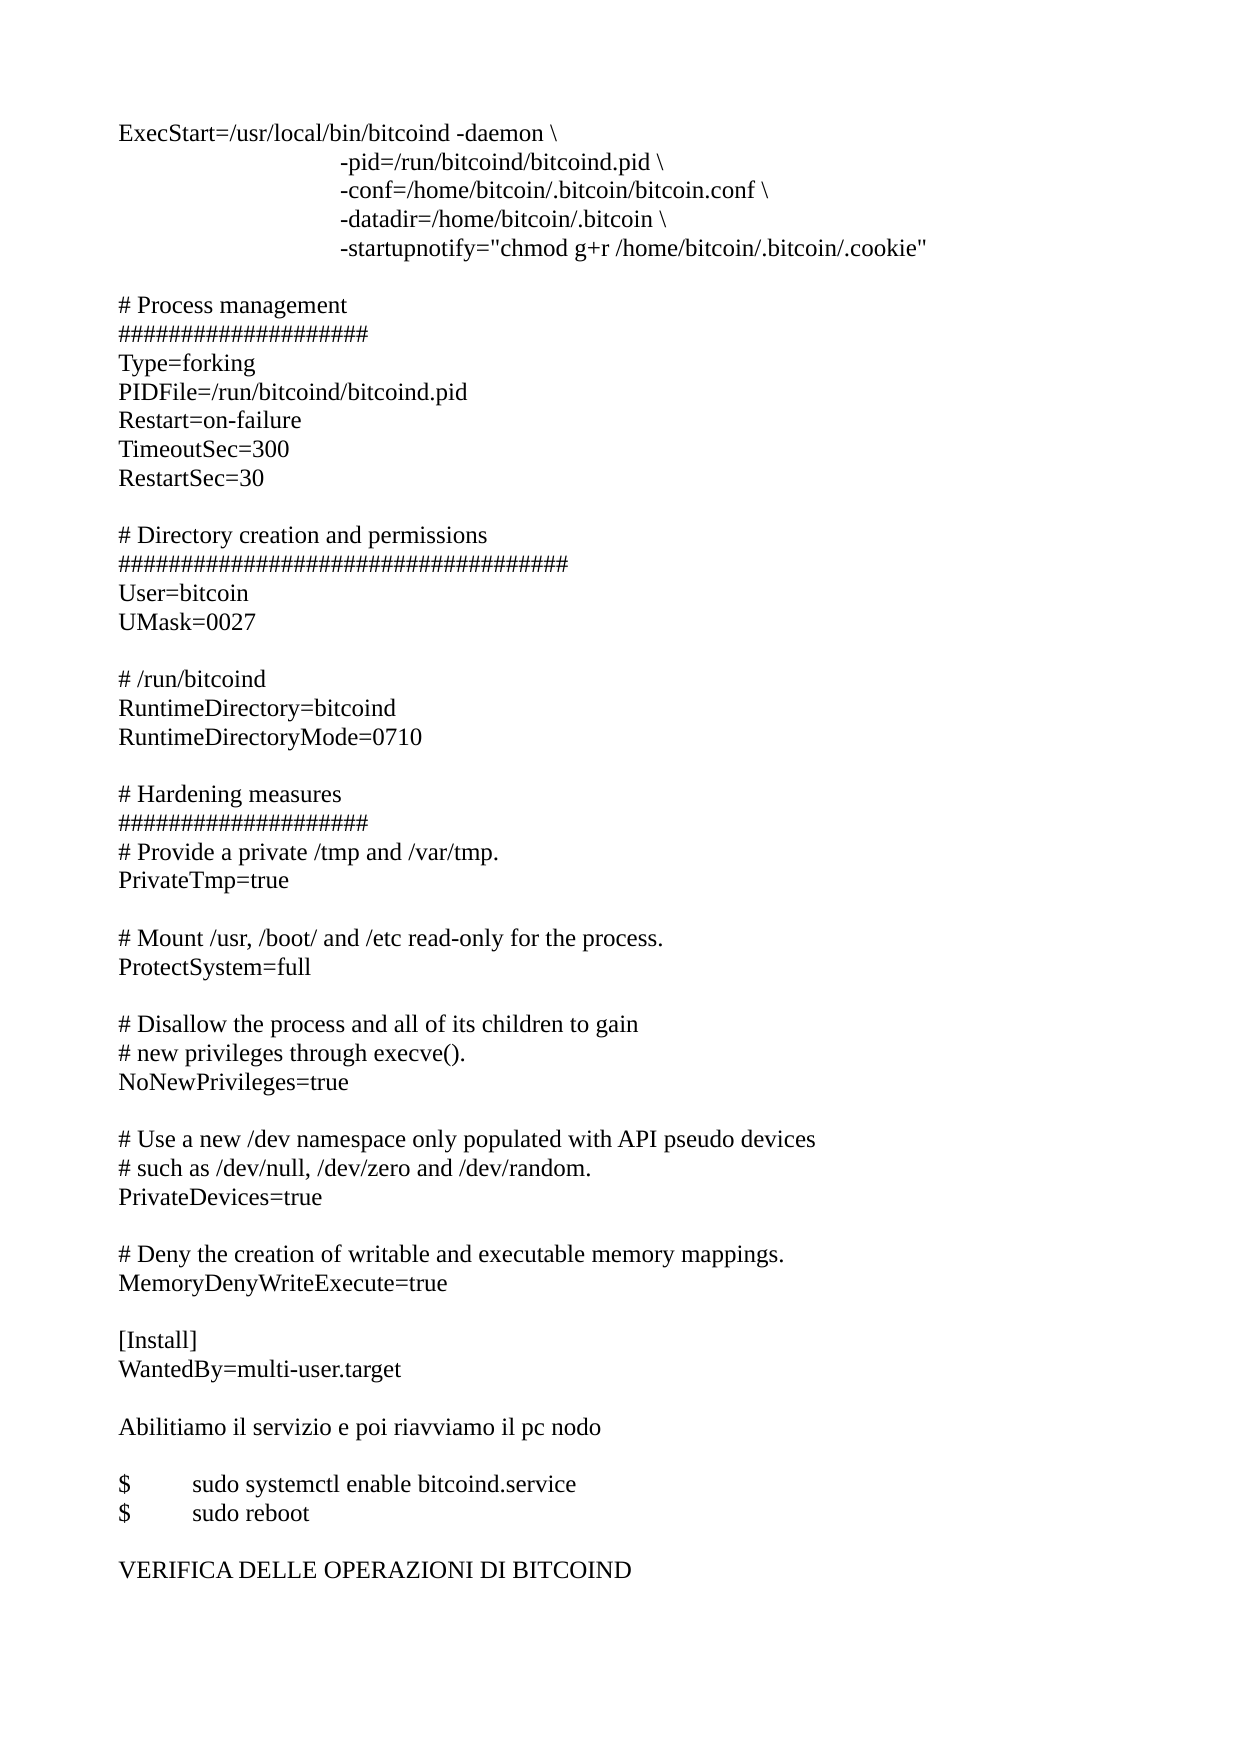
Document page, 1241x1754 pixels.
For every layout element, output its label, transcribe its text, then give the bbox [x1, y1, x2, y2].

text ProtectSystem=full [118, 952, 1122, 981]
text Type=forking [118, 348, 1122, 377]
text Restart=on-failure [118, 406, 1122, 434]
text MemoryDenyWriteExecute=true [118, 1268, 1122, 1297]
text #################### [118, 319, 1122, 348]
text # new privileges through execve(). [118, 1038, 1122, 1067]
text #################### [118, 808, 1122, 837]
text PrivateDevices=true [118, 1182, 1122, 1211]
text UMask=0027 [118, 607, 1122, 636]
text -datadir=/home/bitcoin/.bitcoin \ [118, 204, 1122, 233]
text # Process management [118, 291, 1122, 319]
text # Mount /usr, /boot/ and /etc read-only for the process. [118, 923, 1122, 952]
text [Install] [118, 1326, 1122, 1354]
text $ sudo systemctl enable bitcoind.service [118, 1469, 1122, 1498]
text RestartSec=30 [118, 463, 1122, 492]
text PIDFile=/run/bitcoind/bitcoind.pid [118, 377, 1122, 406]
text TimeoutSec=300 [118, 434, 1122, 463]
text # /run/bitcoind [118, 664, 1122, 693]
text ExecStart=/usr/local/bin/bitcoind -daemon \ [118, 118, 1122, 147]
text RuntimeDirectoryMode=0710 [118, 722, 1122, 751]
text -conf=/home/bitcoin/.bitcoin/bitcoin.conf \ [118, 176, 1122, 204]
text # such as /dev/null, /dev/zero and /dev/random. [118, 1153, 1122, 1182]
text # Disallow the process and all of its children to gain [118, 1009, 1122, 1038]
text #################################### [118, 549, 1122, 578]
text -startupnotify="chmod g+r /home/bitcoin/.bitcoin/.cookie" [118, 233, 1122, 262]
text NoNewPrivileges=true [118, 1067, 1122, 1096]
text VERIFICA DELLE OPERAZIONI DI BITCOIND [118, 1556, 1122, 1584]
text User=bitcoin [118, 578, 1122, 607]
text $ sudo reboot [118, 1498, 1122, 1527]
text RuntimeDirectory=bitcoind [118, 693, 1122, 722]
text # Hardening measures [118, 779, 1122, 808]
text WantedBy=multi-user.target [118, 1354, 1122, 1383]
text # Directory creation and permissions [118, 521, 1122, 549]
text PrivateTmp=true [118, 866, 1122, 894]
text Abilitiamo il servizio e poi riavviamo il pc nodo [118, 1412, 1122, 1441]
text # Provide a private /tmp and /var/tmp. [118, 837, 1122, 866]
text # Use a new /dev namespace only populated with API pseudo devices [118, 1124, 1122, 1153]
text -pid=/run/bitcoind/bitcoind.pid \ [118, 147, 1122, 176]
text # Deny the creation of writable and executable memory mappings. [118, 1239, 1122, 1268]
